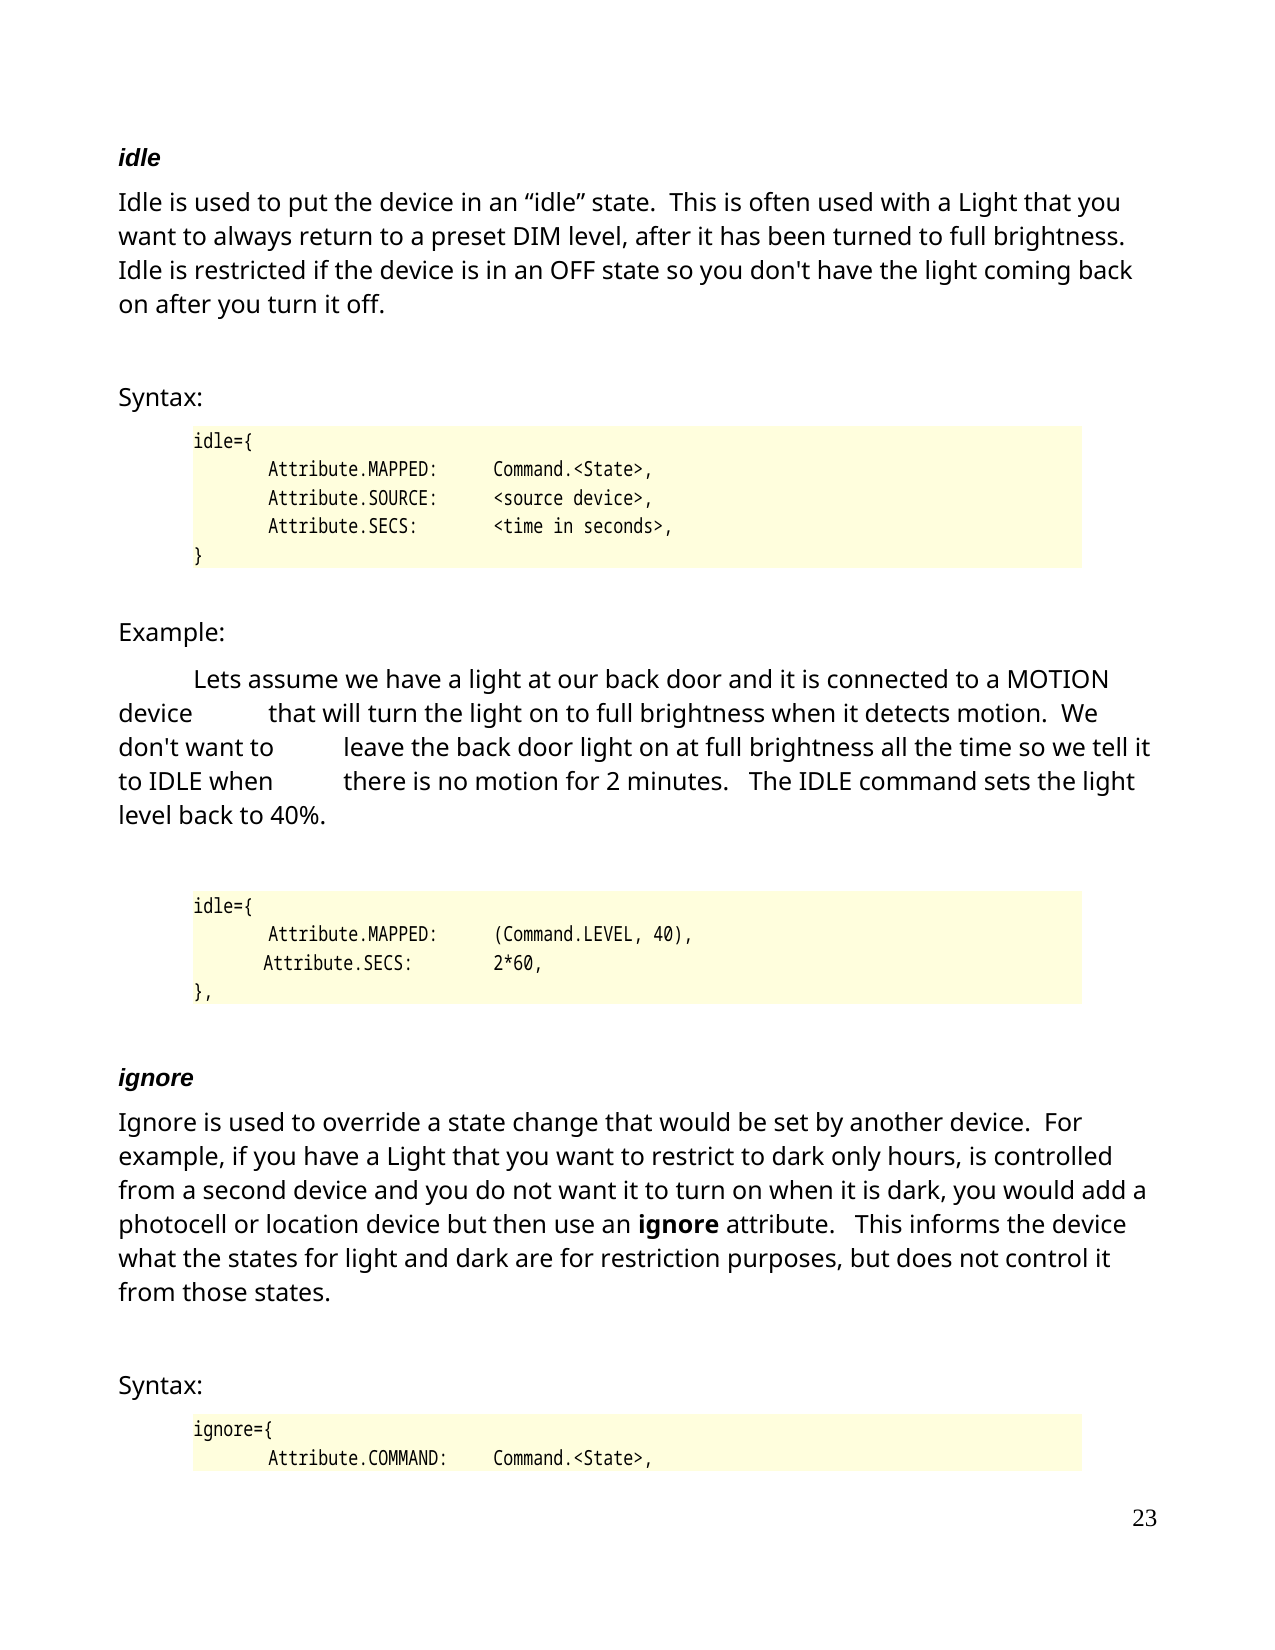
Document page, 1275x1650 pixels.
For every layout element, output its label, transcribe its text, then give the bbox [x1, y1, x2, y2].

text Attribute.MAPPED: (Command.LEVEL, 40), [193, 919, 1082, 948]
text Example: [118, 615, 1157, 649]
text idle={ [193, 891, 1082, 919]
text Lets assume we have a light at our back door and it is connected to a MOTION device that will turn the light on to full brightness when it detects motion. We don't want to leave the back door light on at full brightness all the time so we tell it to IDLE when there is no motion for 2 minutes. The IDLE command sets the light level back to 40%. [118, 661, 1157, 832]
text Attribute.SECS: 2*60, [193, 948, 1082, 976]
text Attribute.SECS: <time in seconds>, [193, 511, 1082, 540]
subtitle ignore [118, 1063, 1157, 1092]
text Idle is used to put the device in an “idle” state. This is often used with a Light that you want to always return to a preset DIM level, after it has been turned to full brightness. Idle is restricted if the device is in an OFF state so you don't have the light coming back on after you turn it off. [118, 184, 1157, 320]
text Syntax: [118, 1368, 1157, 1402]
text Attribute.COMMAND: Command.<State>, [193, 1443, 1082, 1471]
text idle={ [193, 426, 1082, 454]
text Syntax: [118, 379, 1157, 413]
subtitle idle [118, 143, 1157, 172]
text } [193, 540, 1082, 568]
text }, [193, 976, 1082, 1004]
text Ignore is used to override a state change that would be set by another device. For example, if you have a Light that you want to restrict to dark only hours, is controlled from a second device and you do not want it to turn on when it is dark, you would add a photocell or location device but then use an ignore attribute. This informs the device what the states for light and dark are for restriction purposes, but does not control it from those states. [118, 1104, 1157, 1309]
text Attribute.SOURCE: <source device>, [193, 483, 1082, 511]
text ignore={ [193, 1414, 1082, 1443]
text Attribute.MAPPED: Command.<State>, [193, 454, 1082, 483]
